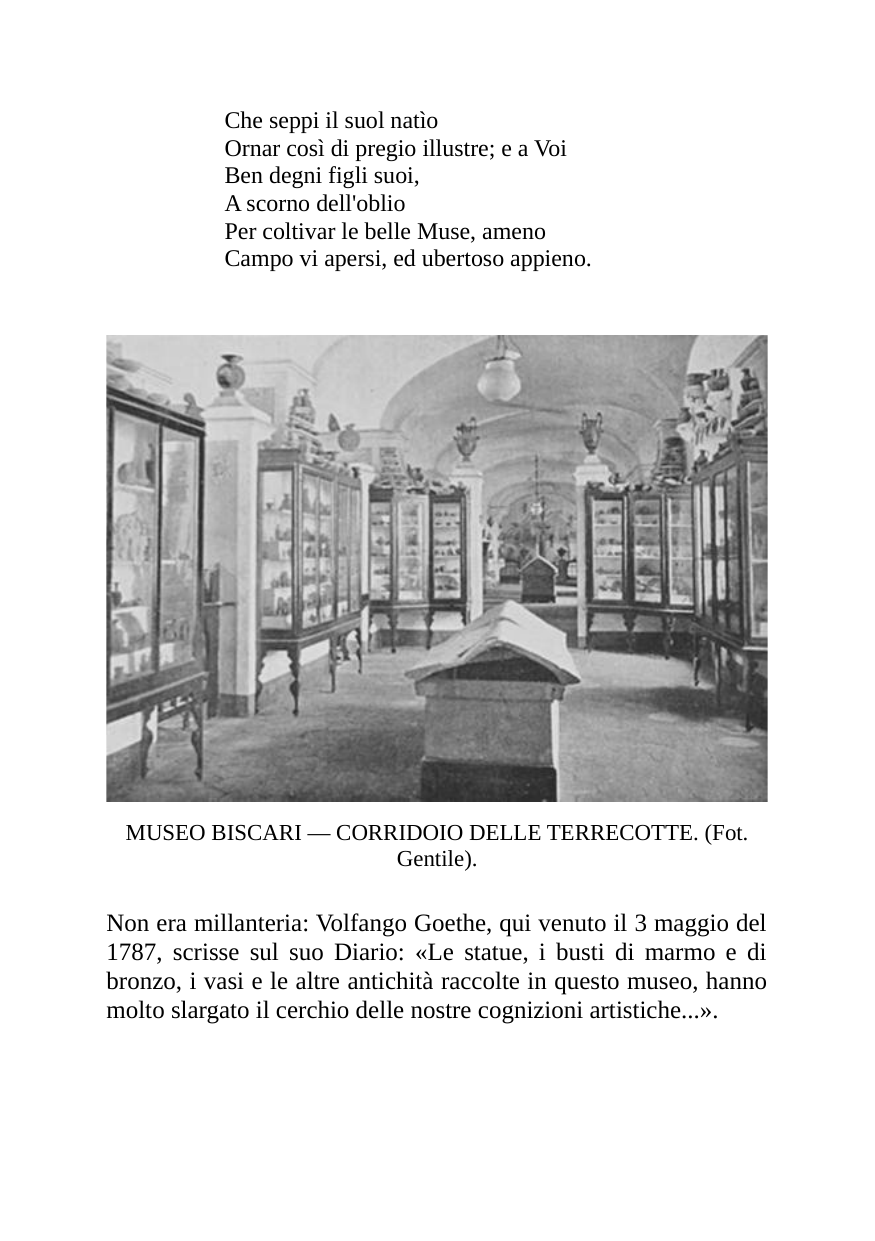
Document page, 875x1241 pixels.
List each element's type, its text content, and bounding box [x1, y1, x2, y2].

text Non era millanteria: Volfango Goethe, qui venuto il 3 maggio del 1787, scrisse sul suo Diario: «Le statue, i busti di marmo e di bronzo, i vasi e le altre antichità raccolte in questo museo, hanno molto slargato il cerchio delle nostre cognizioni artistiche...». [106, 908, 768, 1023]
text Che seppi il suol natìo Ornar così di pregio illustre; e a Voi Ben degni figli suoi, A scorno dell'oblio Per coltivar le belle Muse, ameno Campo vi apersi, ed ubertoso appieno. [224, 106, 768, 272]
text MUSEO BISCARI ― CORRIDOIO DELLE TERRECOTTE. (Fot. Gentile). [106, 819, 768, 872]
picture [106, 335, 768, 802]
